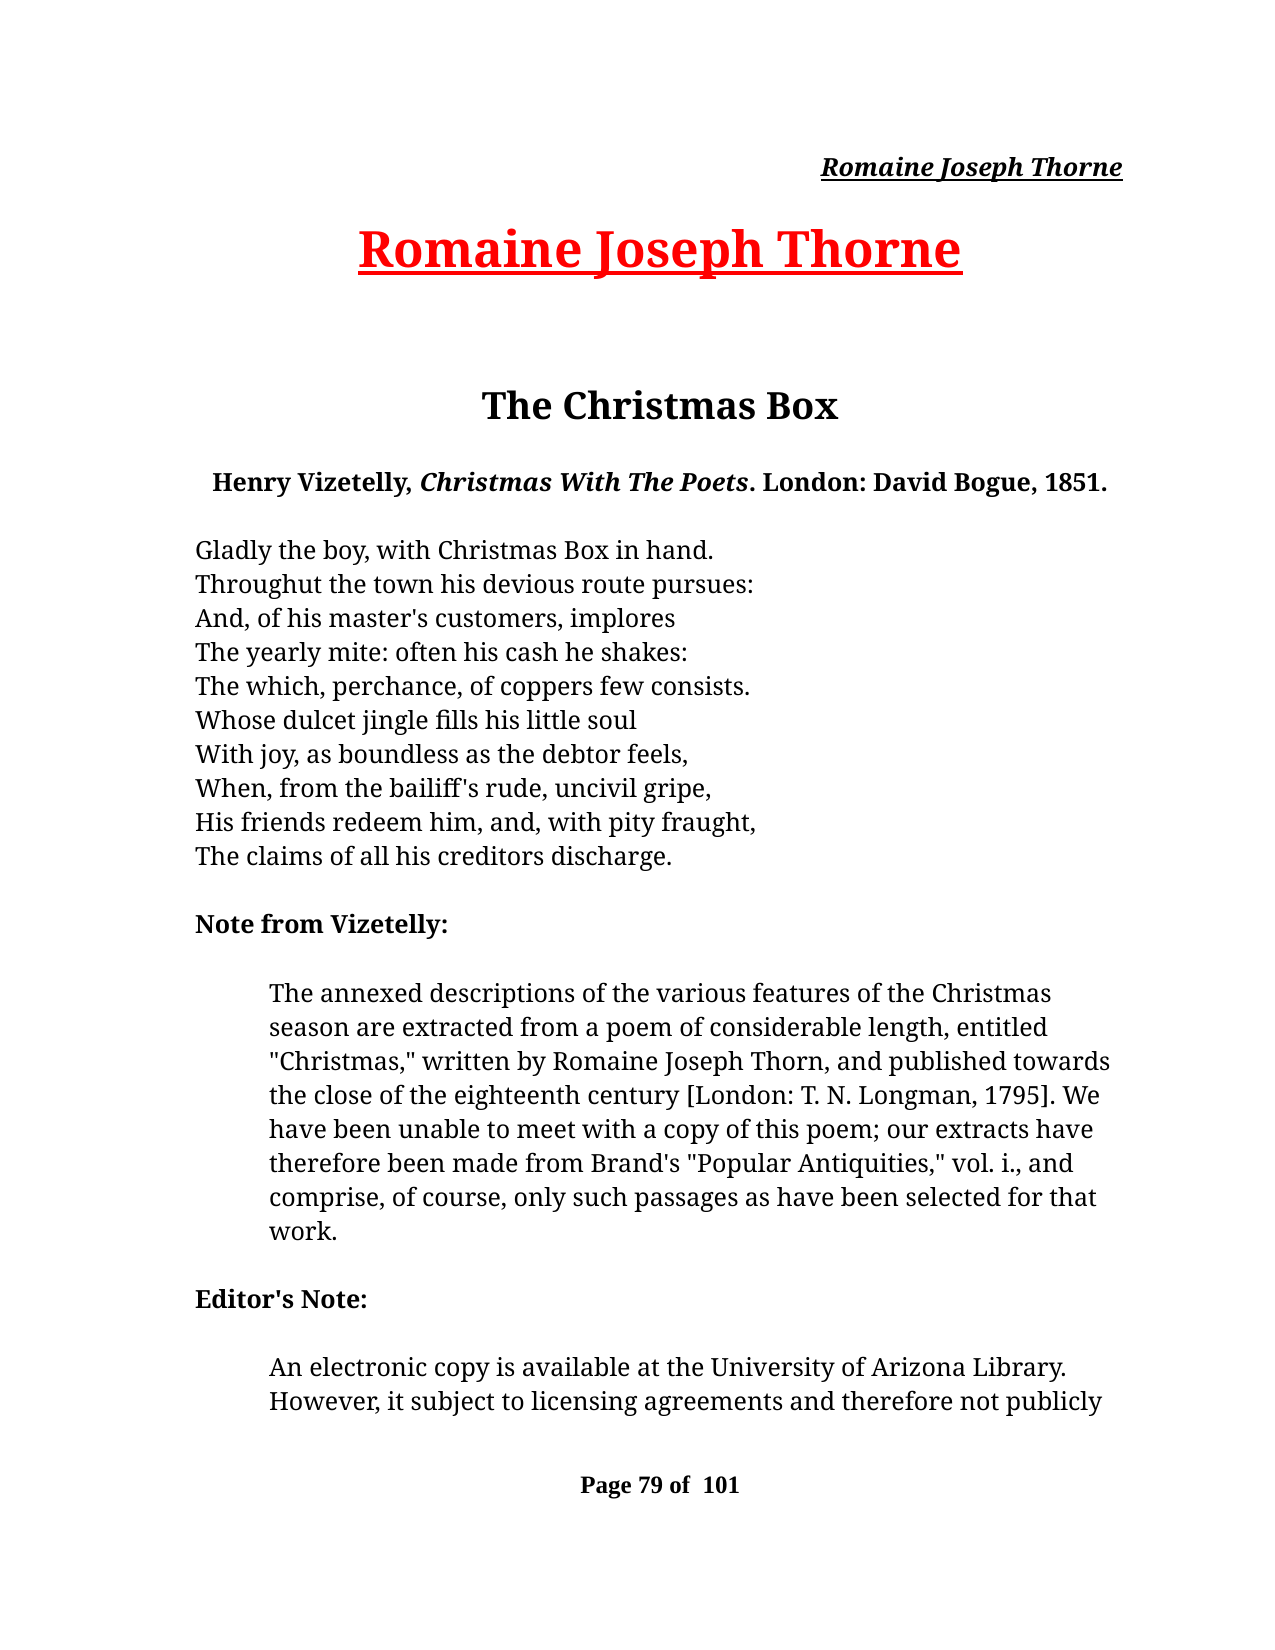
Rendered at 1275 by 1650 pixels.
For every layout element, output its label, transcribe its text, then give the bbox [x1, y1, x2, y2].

text The yearly mite: often his cash he shakes: [195, 635, 1125, 669]
text Throughut the town his devious route pursues: [195, 567, 1125, 601]
text Editor's Note: [195, 1282, 1125, 1316]
text The claims of all his creditors discharge. [195, 839, 1125, 873]
text The annexed descriptions of the various features of the Christmas season are extracted from a poem of considerable length, entitled "Christmas," written by Romaine Joseph Thorn, and published towards the close of the eighteenth century [London: T. N. Longman, 1795]. We have been unable to meet with a copy of this poem; our extracts have therefore been made from Brand's "Popular Antiquities," vol. i., and comprise, of course, only such passages as have been selected for that work. [269, 975, 1125, 1248]
text With joy, as boundless as the debtor feels, [195, 737, 1125, 771]
text The which, perchance, of coppers few consists. [195, 669, 1125, 703]
text The Christmas Box [195, 379, 1125, 430]
text An electronic copy is available at the University of Arizona Library. However, it subject to licensing agreements and therefore not publicly [269, 1350, 1125, 1418]
text His friends redeem him, and, with pity fraught, [195, 805, 1125, 839]
text Note from Vizetelly: [195, 907, 1125, 941]
text And, of his master's customers, implores [195, 601, 1125, 635]
text Whose dulcet jingle fills his little soul [195, 703, 1125, 737]
text Romaine Joseph Thorne [195, 213, 1125, 282]
text When, from the bailiff's rude, uncivil gripe, [195, 771, 1125, 805]
text Henry Vizetelly, Christmas With The Poets. London: David Bogue, 1851. [195, 464, 1125, 498]
text Gladly the boy, with Christmas Box in hand. [195, 532, 1125, 567]
